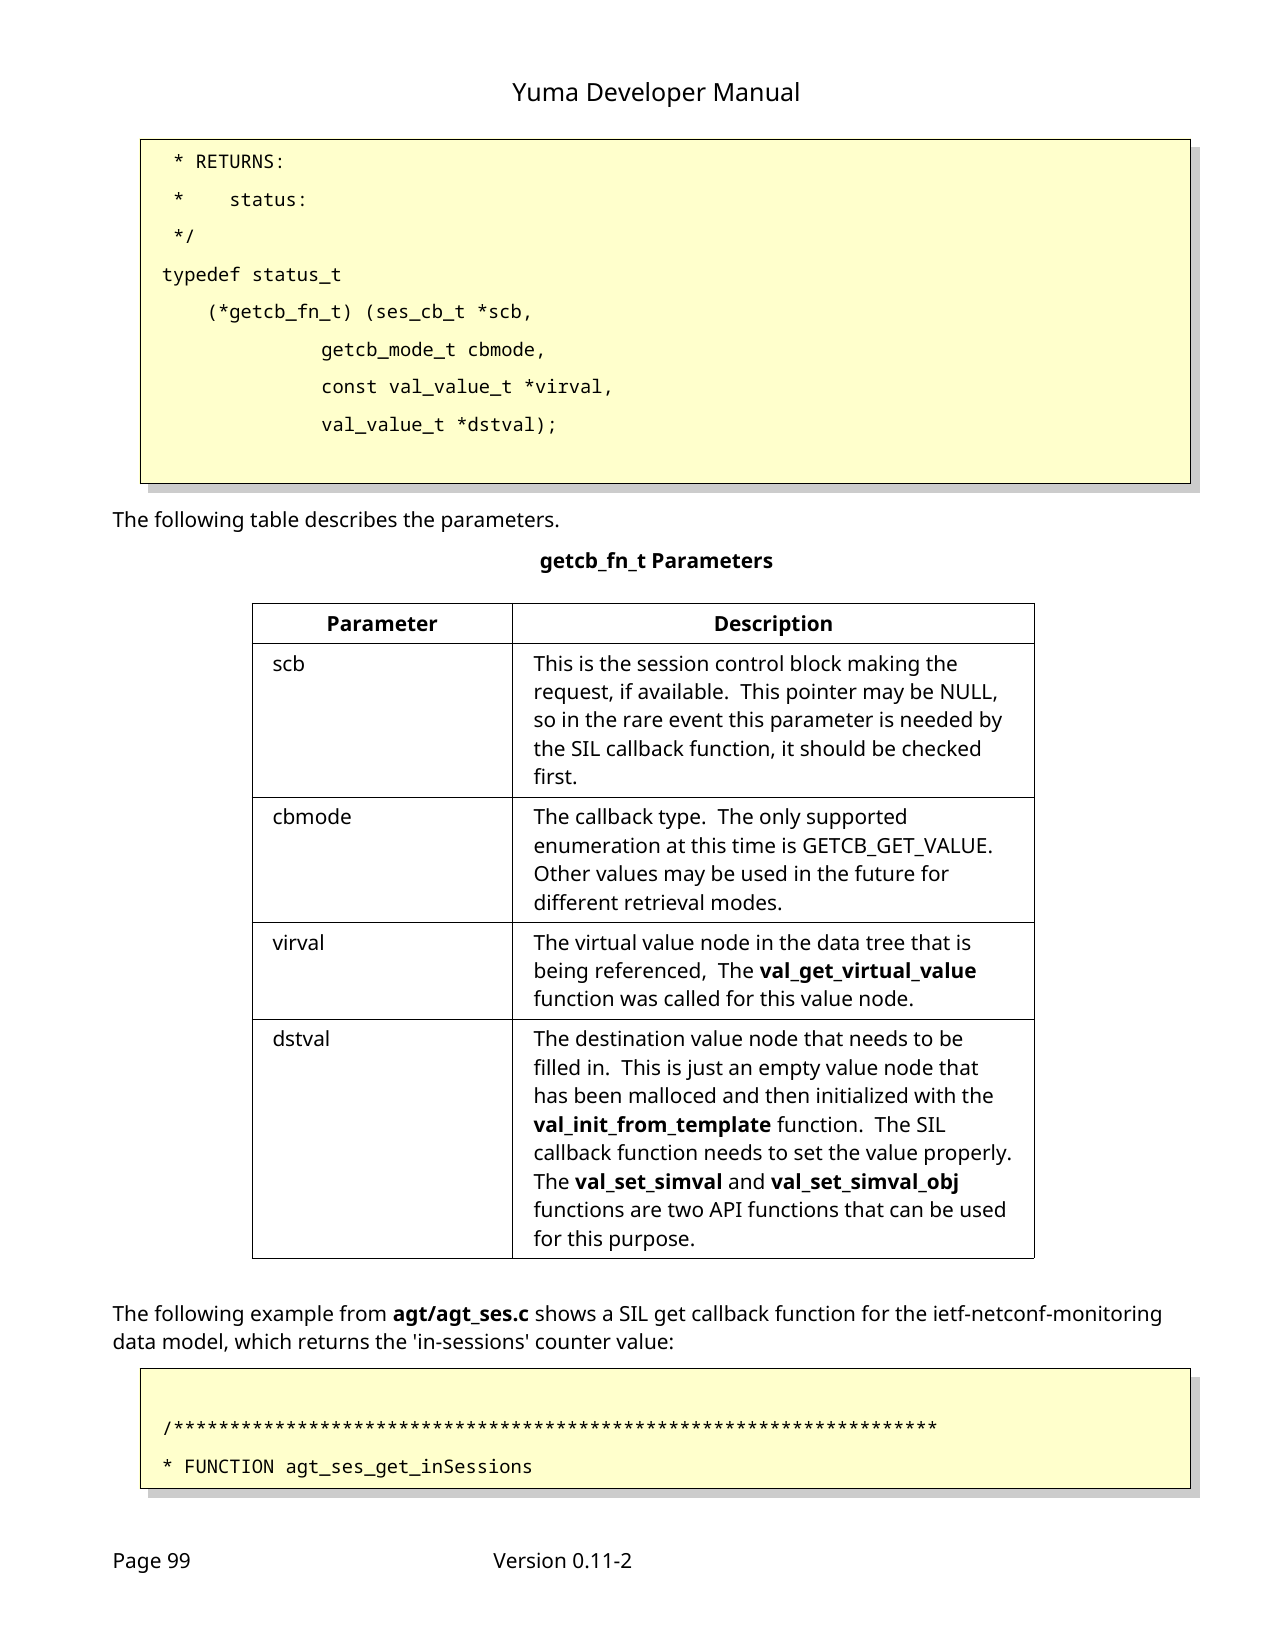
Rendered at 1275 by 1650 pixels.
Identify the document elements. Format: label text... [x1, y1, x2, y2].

text * status: [141, 176, 1190, 212]
table_cell dstval [253, 1020, 512, 1258]
text (*getcb_fn_t) (ses_cb_t *scb, [141, 288, 1190, 324]
table_cell The destination value node that needs to be filled in. This is just an empty value node that has been malloced and then initialized with the val_init_from_template function. The SIL callback function needs to set the value properly. The val_set_simval and val_set_simval_obj functions are two API functions that can be used for this purpose. [513, 1020, 1034, 1258]
table_cell cbmode [253, 798, 512, 922]
text */ [141, 213, 1190, 249]
text typedef status_t [141, 251, 1190, 287]
text val_value_t *dstval); [141, 401, 1190, 437]
table_cell The virtual value node in the data tree that is being referenced, The val_get_virtual_value function was called for this value node. [513, 923, 1034, 1019]
text getcb_mode_t cbmode, [141, 326, 1190, 362]
text /******************************************************************** [141, 1406, 1190, 1441]
text * RETURNS: [141, 140, 1190, 174]
subtitle getcb_fn_t Parameters [127, 546, 1185, 574]
text * FUNCTION agt_ses_get_inSessions [141, 1443, 1190, 1488]
table_cell scb [253, 644, 512, 797]
table_cell The callback type. The only supported enumeration at this time is GETCB_GET_VALUE. Other values may be used in the future for different retrieval modes. [513, 798, 1034, 922]
table_cell virval [253, 923, 512, 1019]
table_cell This is the session control block making the request, if available. This pointer may be NULL, so in the rare event this parameter is needed by the SIL callback function, it should be checked first. [513, 644, 1034, 797]
table_header Description [513, 604, 1034, 643]
text The following example from agt/agt_ses.c shows a SIL get callback function for the ietf-netconf-monitoring data model, which returns the 'in-sessions' counter value: [112, 1299, 1200, 1356]
text The following table describes the parameters. [112, 505, 1200, 533]
text const val_value_t *virval, [141, 363, 1190, 399]
table_header Parameter [253, 604, 512, 643]
